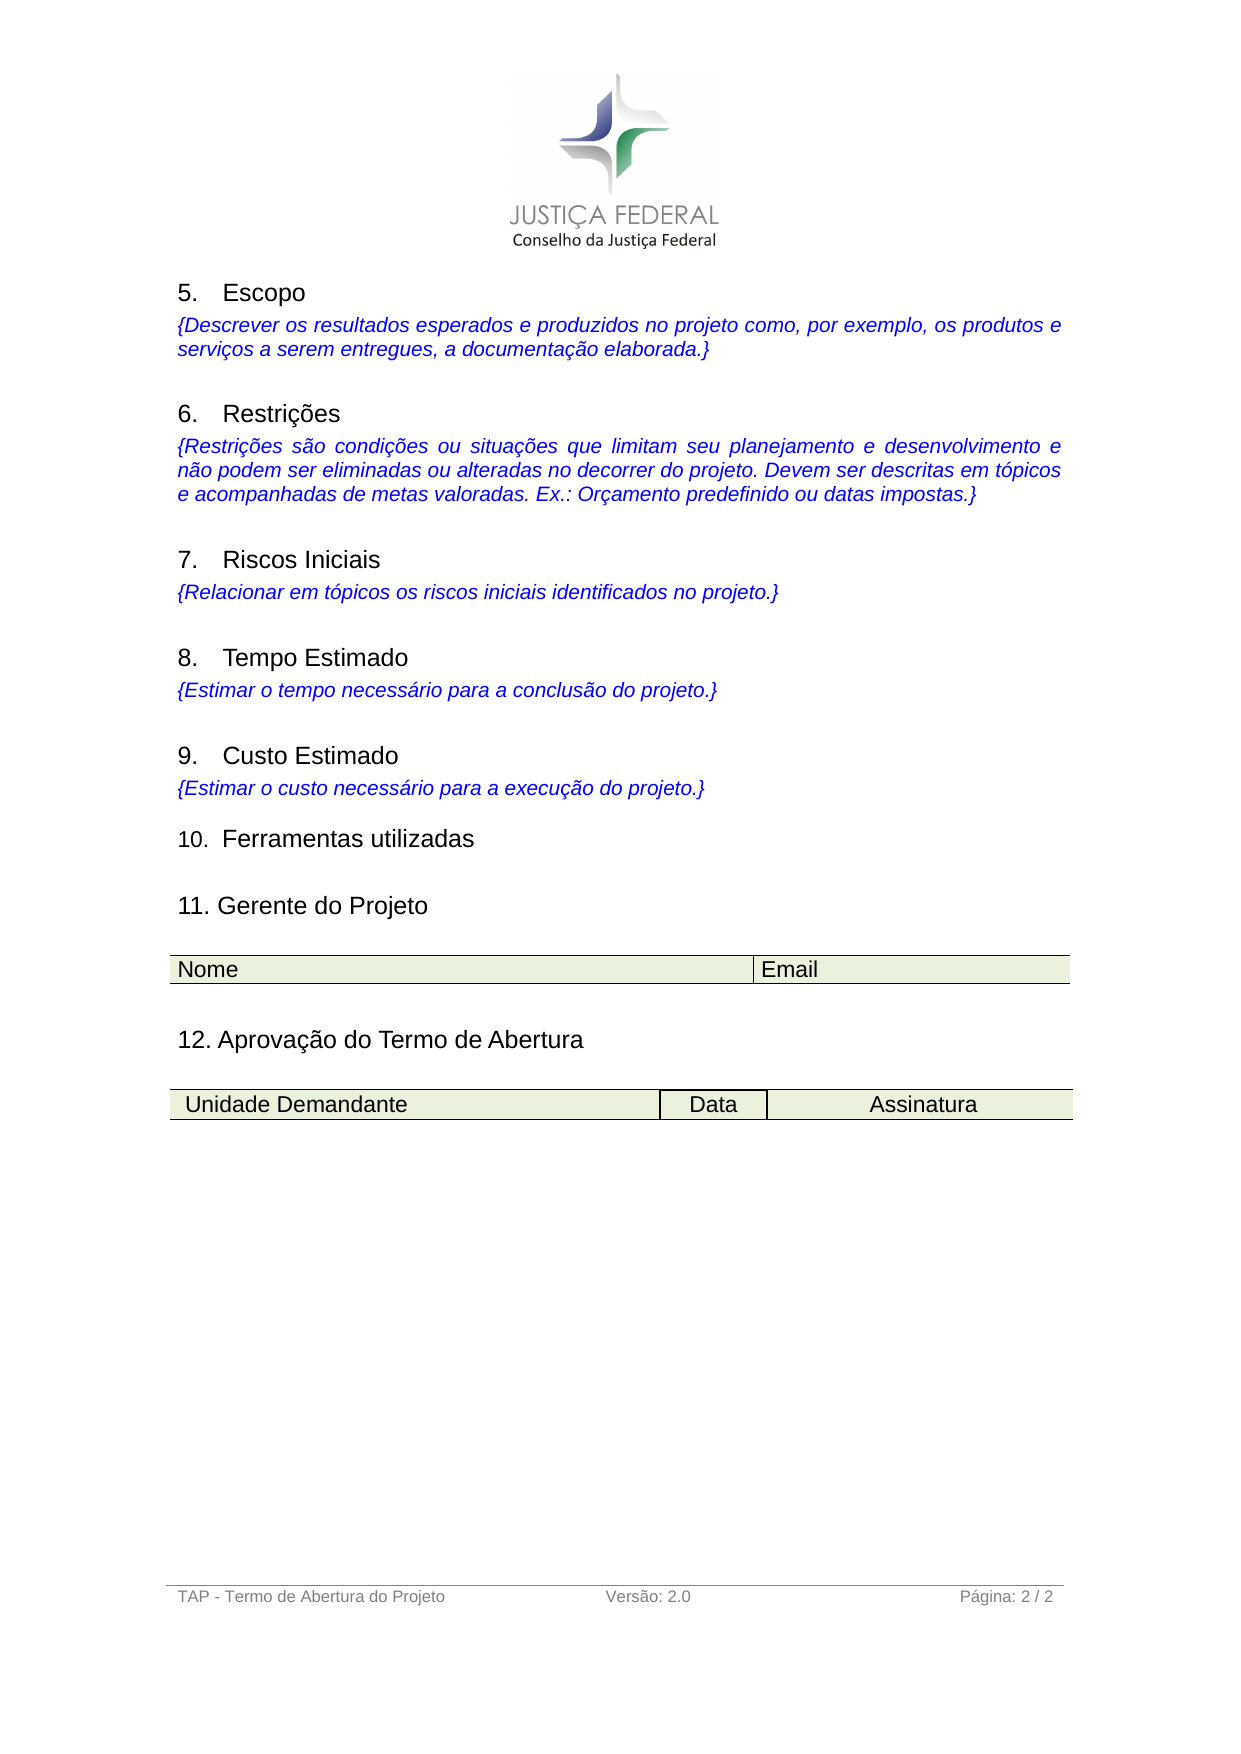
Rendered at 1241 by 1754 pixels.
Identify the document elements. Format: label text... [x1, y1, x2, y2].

subtitle Riscos Iniciais [177, 545, 1065, 574]
table_header Unidade Demandante [170, 1090, 659, 1119]
text {Estimar o tempo necessário para a conclusão do projeto.} [177, 678, 1063, 702]
subtitle Tempo Estimado [177, 643, 1065, 672]
picture [509, 73, 719, 249]
subtitle Restrições [177, 399, 1065, 428]
subtitle 12. Aprovação do Termo de Abertura [177, 1025, 1065, 1054]
subtitle 11. Gerente do Projeto [177, 891, 1065, 920]
text {Relacionar em tópicos os riscos iniciais identificados no projeto.} [177, 580, 1063, 604]
text 10. Ferramentas utilizadas [177, 824, 1063, 852]
table_header Email [754, 956, 1070, 983]
text {Restrições são condições ou situações que limitam seu planejamento e desenvolvimento e não podem ser eliminadas ou alteradas no decorrer do projeto. Devem ser descritas em tópicos e acompanhadas de metas valoradas. Ex.: Orçamento predefinido ou datas impostas.} [177, 434, 1063, 506]
table_header Assinatura [768, 1090, 1073, 1119]
text {Descrever os resultados esperados e produzidos no projeto como, por exemplo, os produtos e serviços a serem entregues, a documentação elaborada.} [177, 313, 1063, 361]
table_header Nome [170, 956, 753, 983]
subtitle Custo Estimado [177, 741, 1065, 769]
table_header Data [661, 1091, 766, 1119]
subtitle Escopo [177, 278, 1065, 306]
text {Estimar o custo necessário para a execução do projeto.} [177, 776, 1063, 800]
